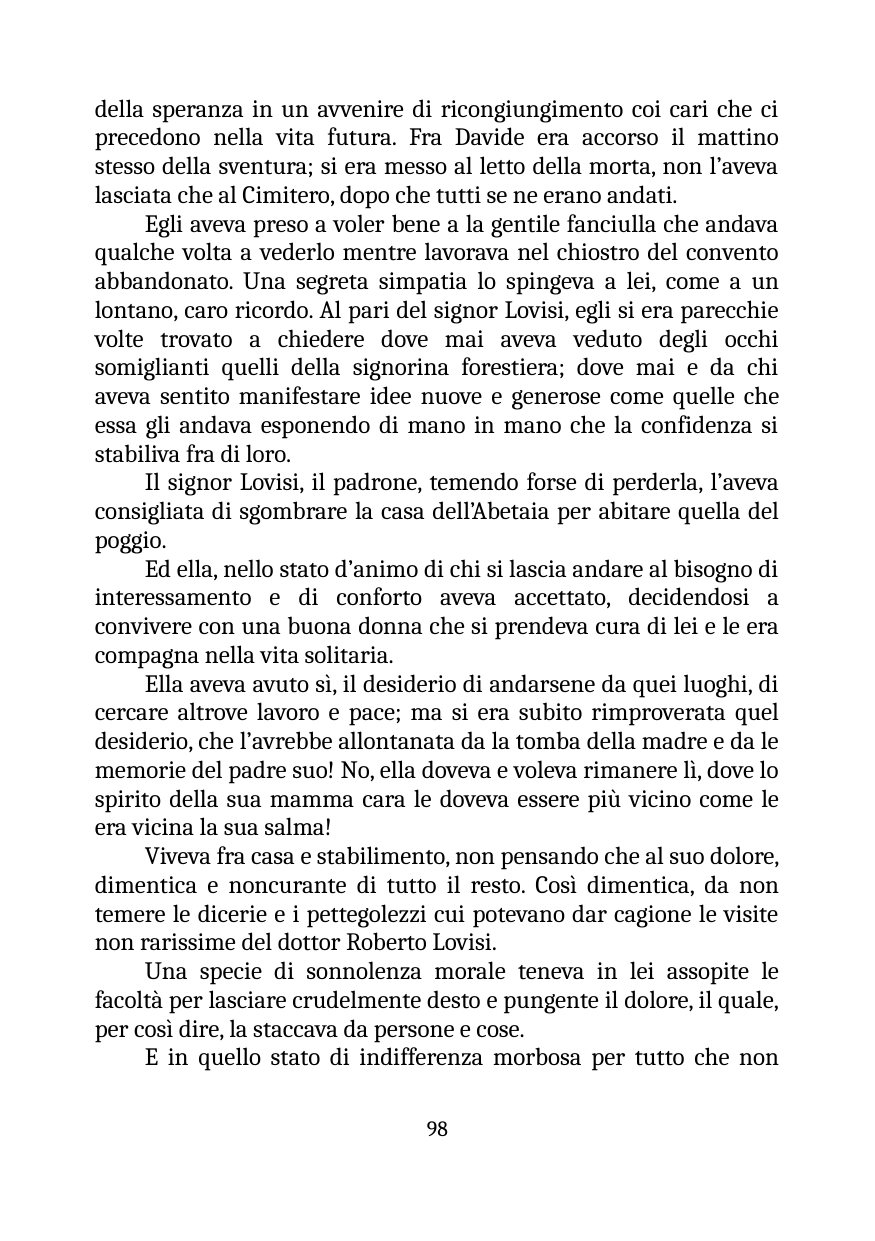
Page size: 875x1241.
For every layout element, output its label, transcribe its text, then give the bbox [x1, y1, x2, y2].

text Ed ella, nello stato d’animo di chi si lascia andare al bisogno di interessamento e di conforto aveva accettato, decidendosi a convivere con una buona donna che si prendeva cura di lei e le era compagna nella vita solitaria. [94, 554, 779, 669]
text Ella aveva avuto sì, il desiderio di andarsene da quei luoghi, di cercare altrove lavoro e pace; ma si era subito rimproverata quel desiderio, che l’avrebbe allontanata da la tomba della madre e da le memorie del padre suo! No, ella doveva e voleva rimanere lì, dove lo spirito della sua mamma cara le doveva essere più vicino come le era vicina la sua salma! [94, 669, 779, 842]
text Il signor Lovisi, il padrone, temendo forse di perderla, l’aveva consigliata di sgombrare la casa dell’Abetaia per abitare quella del poggio. [94, 468, 779, 554]
text Una specie di sonnolenza morale teneva in lei assopite le facoltà per lasciare crudelmente desto e pungente il dolore, il quale, per così dire, la staccava da persone e cose. [94, 957, 779, 1043]
text della speranza in un avvenire di ricongiungimento coi cari che ci precedono nella vita futura. Fra Davide era accorso il mattino stesso della sventura; si era messo al letto della morta, non l’aveva lasciata che al Cimitero, dopo che tutti se ne erano andati. [94, 94, 779, 209]
text Egli aveva preso a voler bene a la gentile fanciulla che andava qualche volta a vederlo mentre lavorava nel chiostro del convento abbandonato. Una segreta simpatia lo spingeva a lei, come a un lontano, caro ricordo. Al pari del signor Lovisi, egli si era parecchie volte trovato a chiedere dove mai aveva veduto degli occhi somiglianti quelli della signorina forestiera; dove mai e da chi aveva sentito manifestare idee nuove e generose come quelle che essa gli andava esponendo di mano in mano che la confidenza si stabiliva fra di loro. [94, 209, 779, 468]
text E in quello stato di indifferenza morbosa per tutto che non [94, 1043, 779, 1072]
text Viveva fra casa e stabilimento, non pensando che al suo dolore, dimentica e noncurante di tutto il resto. Così dimentica, da non temere le dicerie e i pettegolezzi cui potevano dar cagione le visite non rarissime del dottor Roberto Lovisi. [94, 842, 779, 957]
